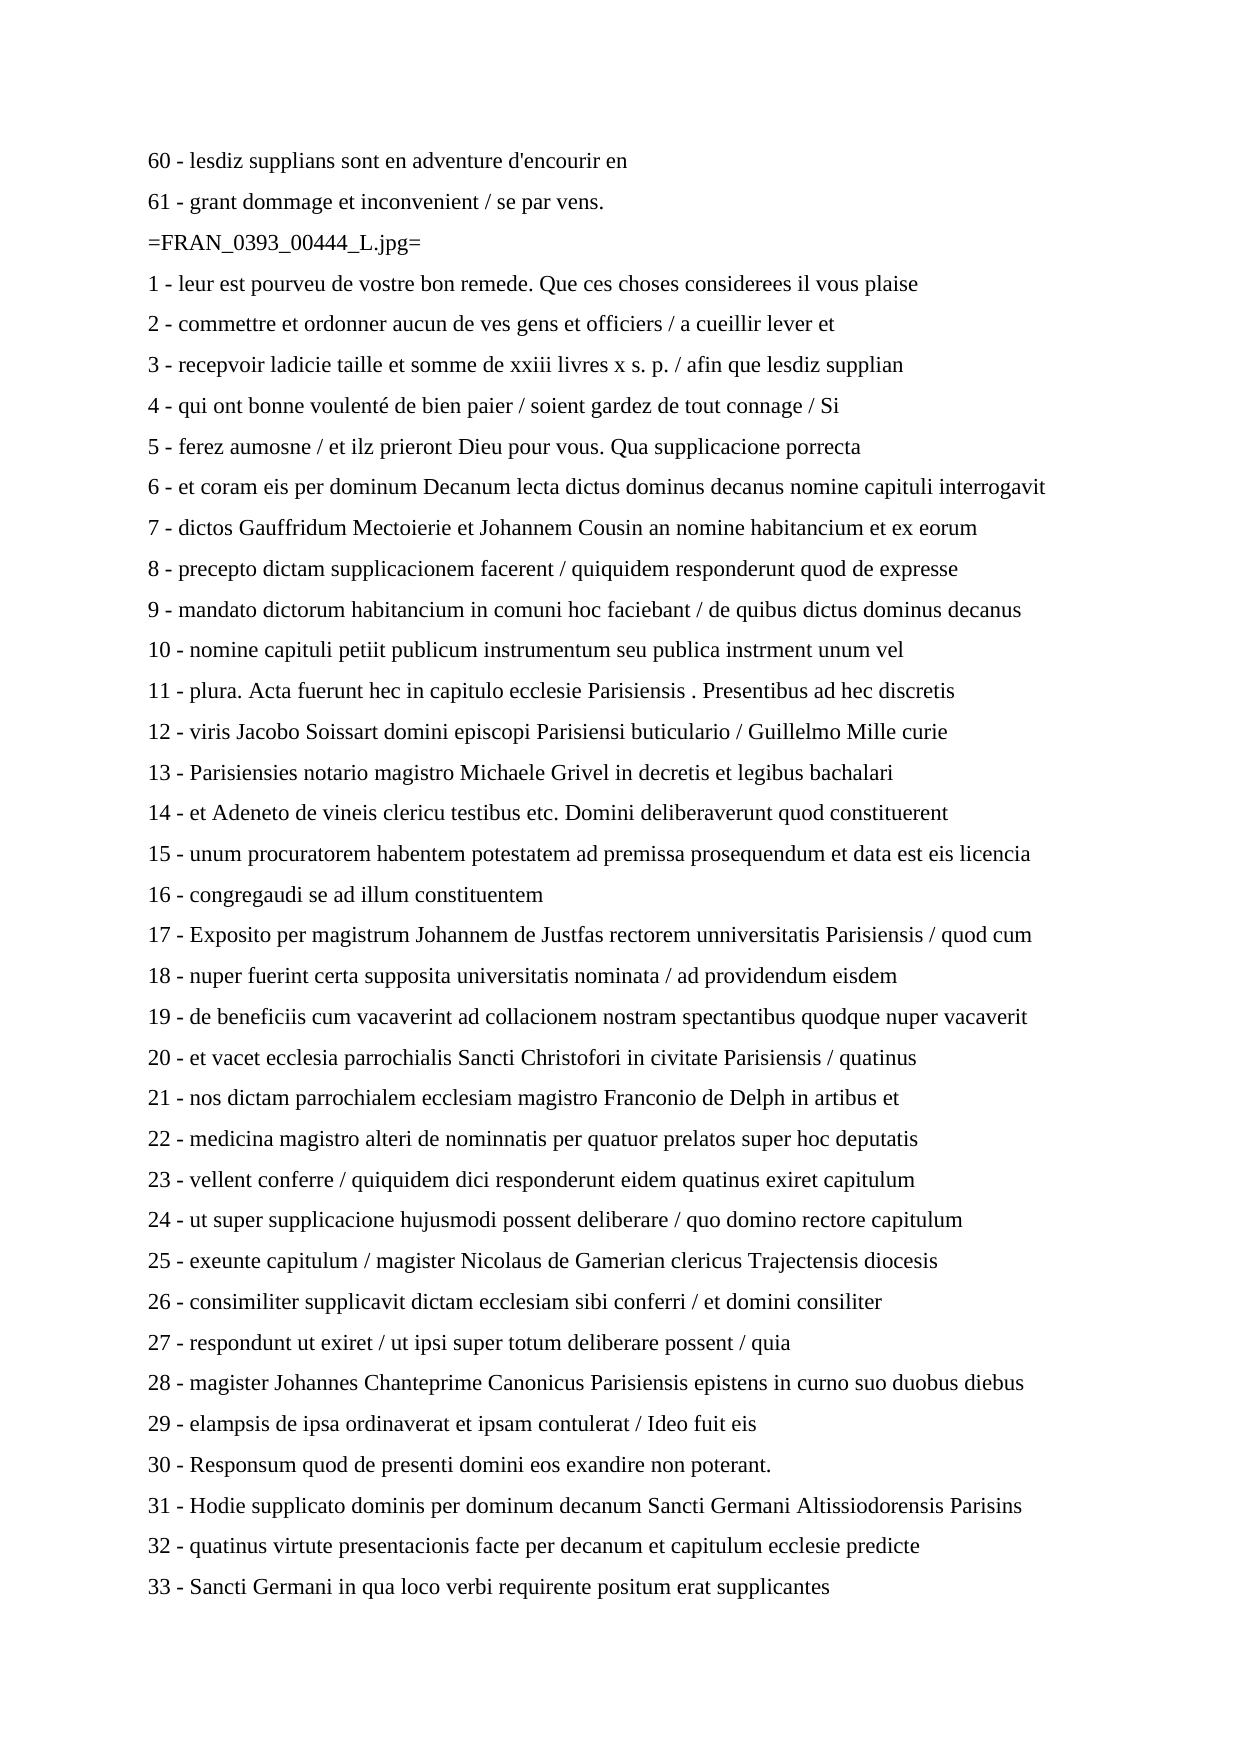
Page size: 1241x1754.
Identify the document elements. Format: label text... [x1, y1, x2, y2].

text 10 - nomine capituli petiit publicum instrumentum seu publica instrment unum vel [148, 636, 1093, 663]
text 27 - respondunt ut exiret / ut ipsi super totum deliberare possent / quia [148, 1329, 1093, 1355]
text 28 - magister Johannes Chanteprime Canonicus Parisiensis epistens in curno suo duobus diebus [148, 1369, 1093, 1396]
text 5 - ferez aumosne / et ilz prieront Dieu pour vous. Qua supplicacione porrecta [148, 433, 1093, 459]
text 25 - exeunte capitulum / magister Nicolaus de Gamerian clericus Trajectensis diocesis [148, 1247, 1093, 1274]
text 15 - unum procuratorem habentem potestatem ad premissa prosequendum et data est eis licencia [148, 840, 1093, 866]
text 3 - recepvoir ladicie taille et somme de xxiii livres x s. p. / afin que lesdiz supplian [148, 351, 1093, 378]
text =FRAN_0393_00444_L.jpg= [148, 229, 1093, 255]
text 9 - mandato dictorum habitancium in comuni hoc faciebant / de quibus dictus dominus decanus [148, 596, 1093, 622]
text 17 - Exposito per magistrum Johannem de Justfas rectorem unniversitatis Parisiensis / quod cum [148, 921, 1093, 948]
text 60 - lesdiz supplians sont en adventure d'encourir en [148, 148, 1093, 174]
text 1 - leur est pourveu de vostre bon remede. Que ces choses considerees il vous plaise [148, 270, 1093, 296]
text 29 - elampsis de ipsa ordinaverat et ipsam contulerat / Ideo fuit eis [148, 1410, 1093, 1437]
text 2 - commettre et ordonner aucun de ves gens et officiers / a cueillir lever et [148, 311, 1093, 337]
text 14 - et Adeneto de vineis clericu testibus etc. Domini deliberaverunt quod constituerent [148, 799, 1093, 826]
text 7 - dictos Gauffridum Mectoierie et Johannem Cousin an nomine habitancium et ex eorum [148, 514, 1093, 541]
text 33 - Sancti Germani in qua loco verbi requirente positum erat supplicantes [148, 1573, 1093, 1599]
text 4 - qui ont bonne voulenté de bien paier / soient gardez de tout connage / Si [148, 392, 1093, 418]
text 18 - nuper fuerint certa supposita universitatis nominata / ad providendum eisdem [148, 962, 1093, 988]
text 24 - ut super supplicacione hujusmodi possent deliberare / quo domino rectore capitulum [148, 1207, 1093, 1233]
text 19 - de beneficiis cum vacaverint ad collacionem nostram spectantibus quodque nuper vacaverit [148, 1003, 1093, 1029]
text 22 - medicina magistro alteri de nominnatis per quatuor prelatos super hoc deputatis [148, 1125, 1093, 1151]
text 16 - congregaudi se ad illum constituentem [148, 881, 1093, 907]
text 61 - grant dommage et inconvenient / se par vens. [148, 188, 1093, 215]
text 12 - viris Jacobo Soissart domini episcopi Parisiensi buticulario / Guillelmo Mille curie [148, 718, 1093, 744]
text 32 - quatinus virtute presentacionis facte per decanum et capitulum ecclesie predicte [148, 1532, 1093, 1559]
text 30 - Responsum quod de presenti domini eos exandire non poterant. [148, 1451, 1093, 1477]
text 8 - precepto dictam supplicacionem facerent / quiquidem responderunt quod de expresse [148, 555, 1093, 581]
text 23 - vellent conferre / quiquidem dici responderunt eidem quatinus exiret capitulum [148, 1166, 1093, 1192]
text 20 - et vacet ecclesia parrochialis Sancti Christofori in civitate Parisiensis / quatinus [148, 1044, 1093, 1070]
text 21 - nos dictam parrochialem ecclesiam magistro Franconio de Delph in artibus et [148, 1084, 1093, 1111]
text 26 - consimiliter supplicavit dictam ecclesiam sibi conferri / et domini consiliter [148, 1288, 1093, 1314]
text 6 - et coram eis per dominum Decanum lecta dictus dominus decanus nomine capituli interrogavit [148, 473, 1093, 500]
text 31 - Hodie supplicato dominis per dominum decanum Sancti Germani Altissiodorensis Parisins [148, 1492, 1093, 1518]
text 13 - Parisiensies notario magistro Michaele Grivel in decretis et legibus bachalari [148, 758, 1093, 785]
text 11 - plura. Acta fuerunt hec in capitulo ecclesie Parisiensis . Presentibus ad hec discretis [148, 677, 1093, 703]
